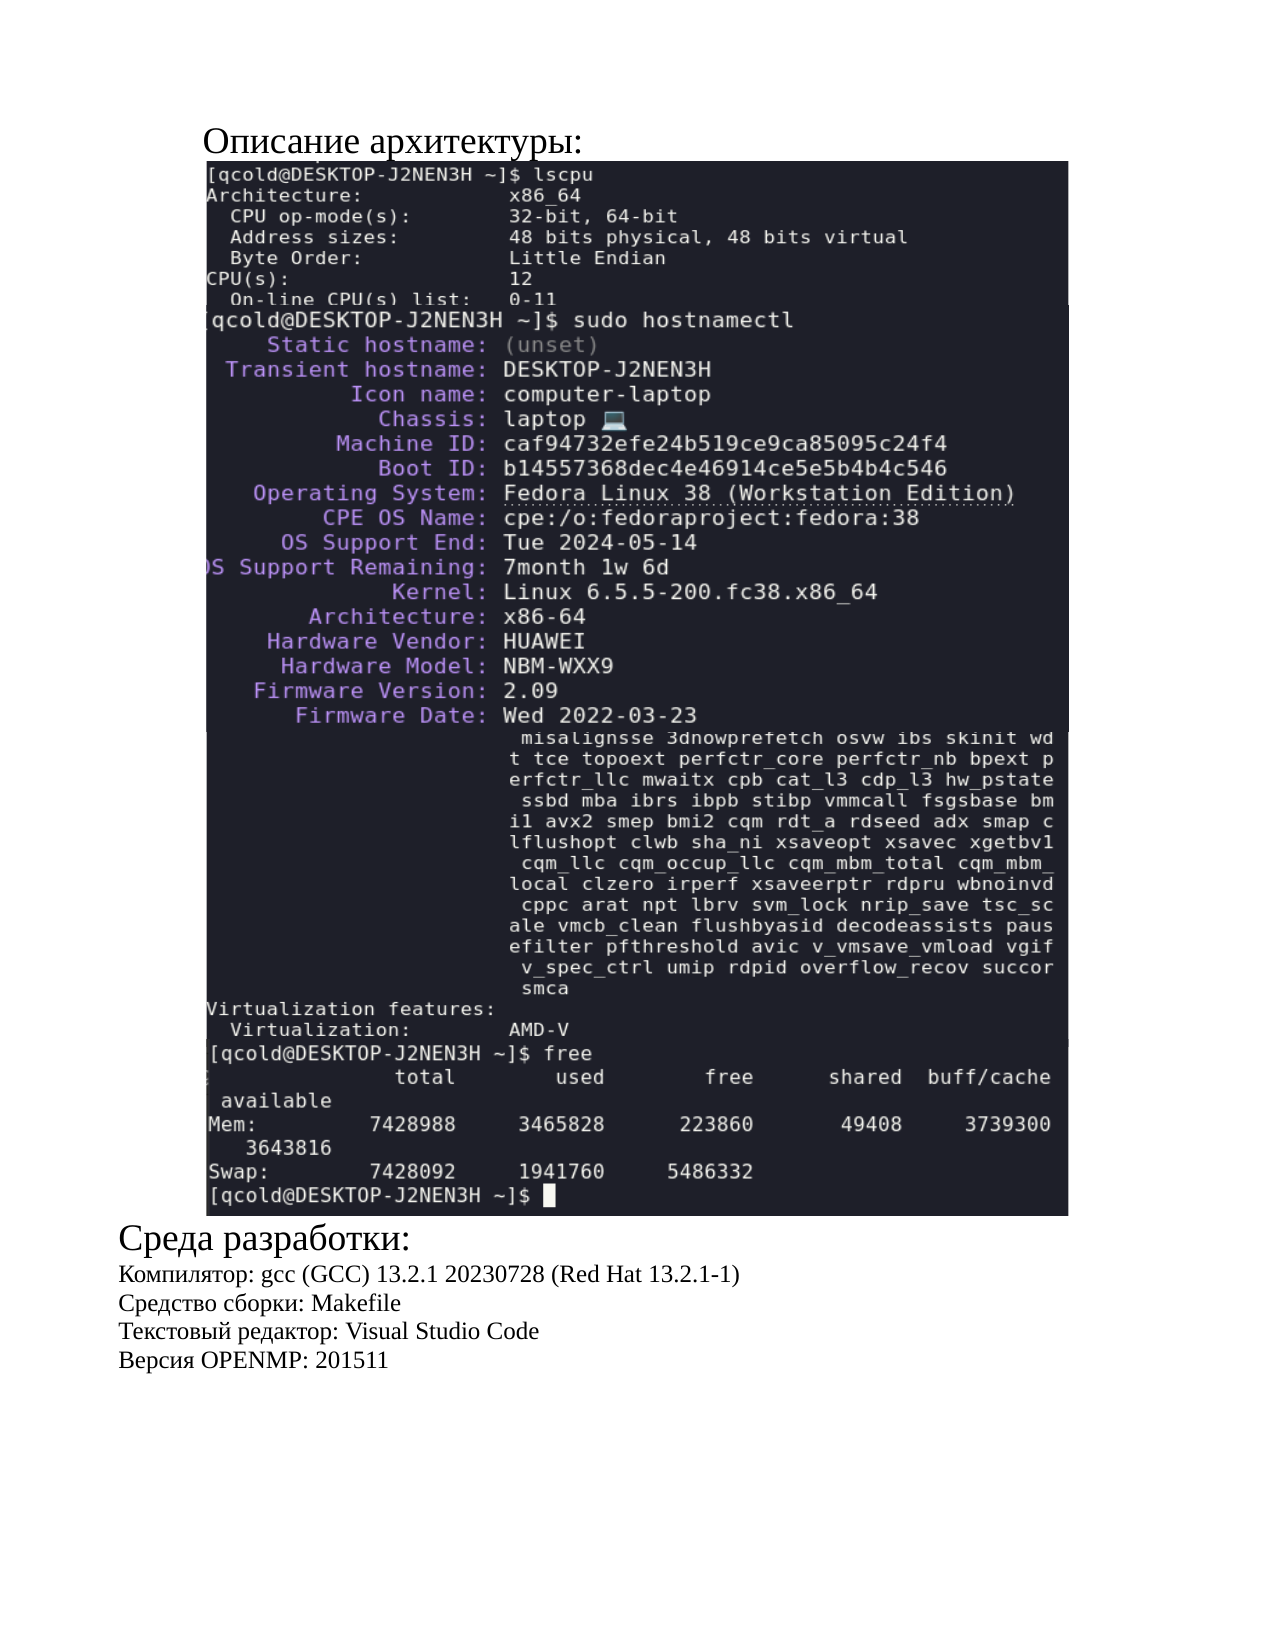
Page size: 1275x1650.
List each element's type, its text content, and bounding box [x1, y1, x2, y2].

text Среда разработки: [118, 1216, 1157, 1259]
text Текстовый редактор: Visual Studio Code [118, 1316, 1157, 1345]
picture [206, 161, 1069, 1216]
text Средство сборки: Makefile [118, 1288, 1157, 1316]
text Описание архитектуры: [118, 118, 1157, 161]
text Компилятор: gcc (GCC) 13.2.1 20230728 (Red Hat 13.2.1-1) [118, 1259, 1157, 1288]
text Версия OPENMP: 201511 [118, 1345, 1157, 1374]
